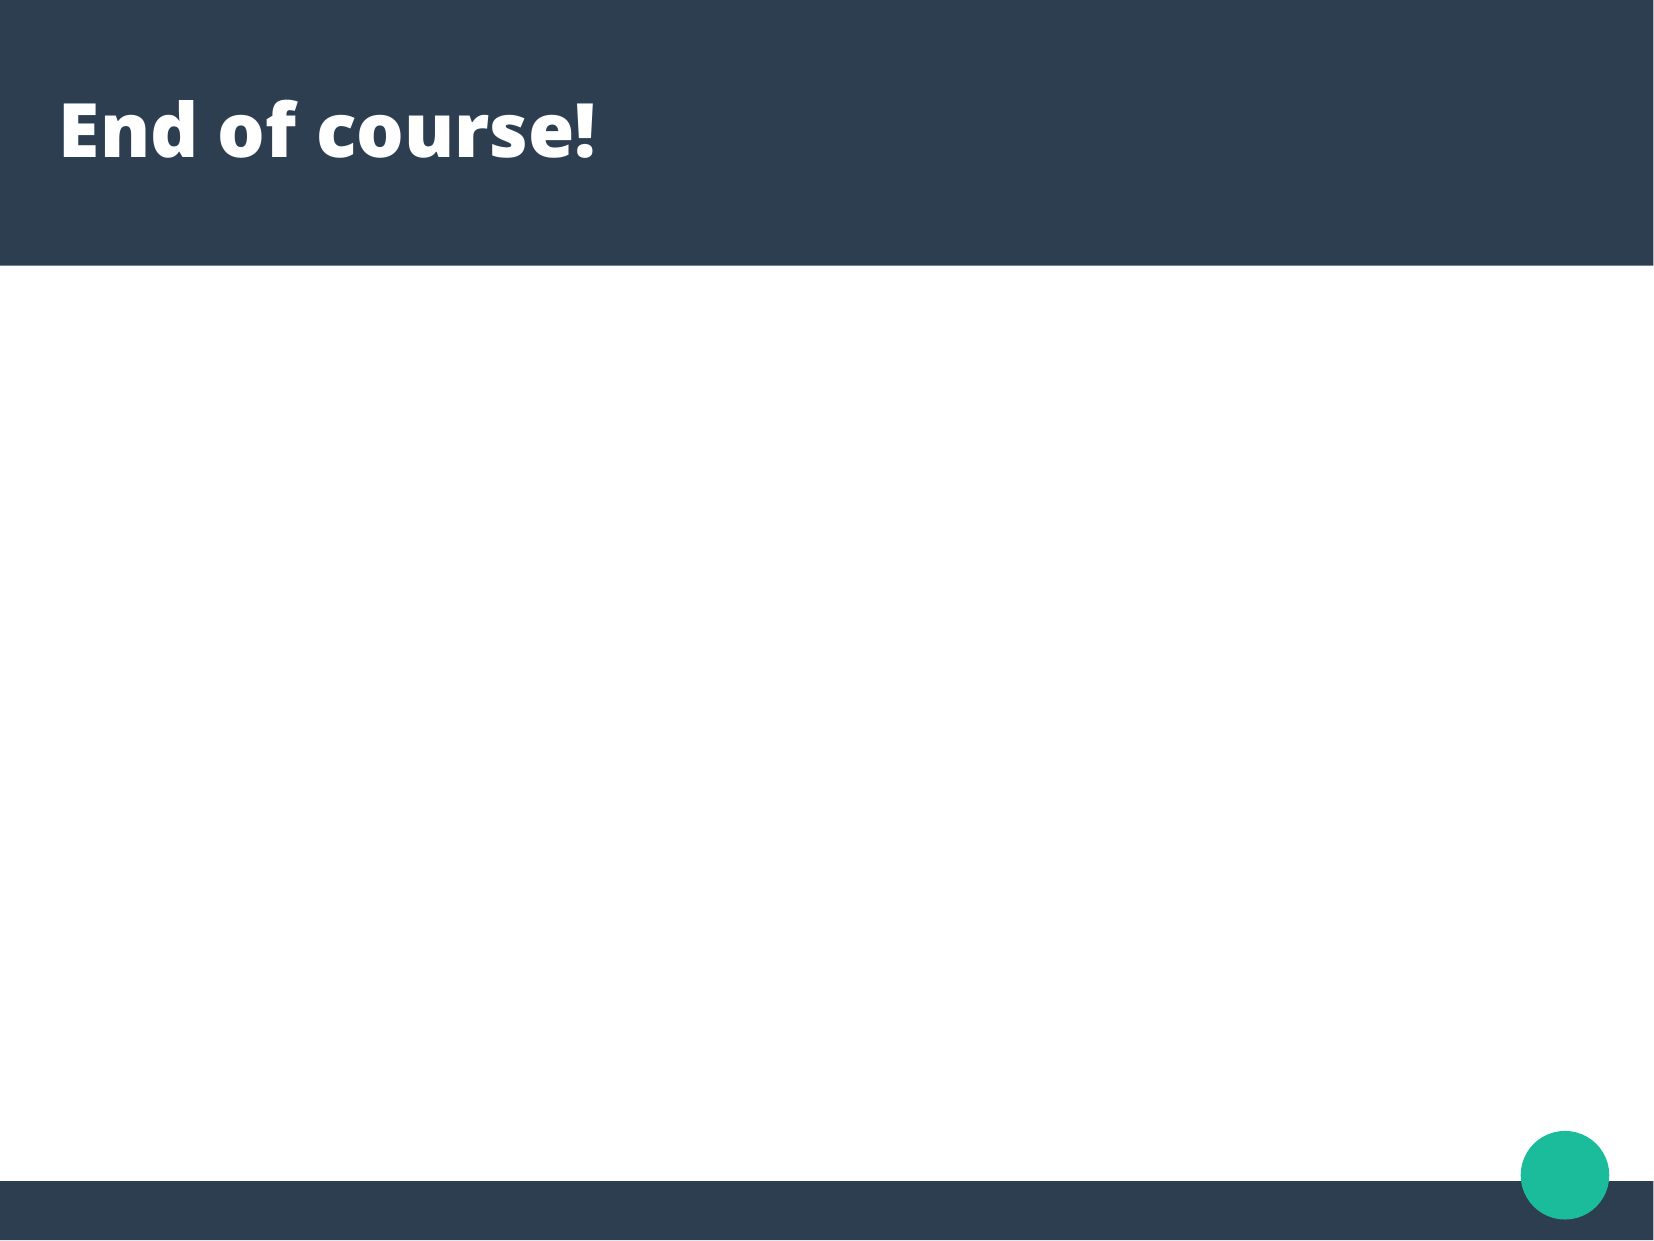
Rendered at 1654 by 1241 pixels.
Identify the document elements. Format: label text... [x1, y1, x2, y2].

title End of course! [59, 49, 1595, 207]
